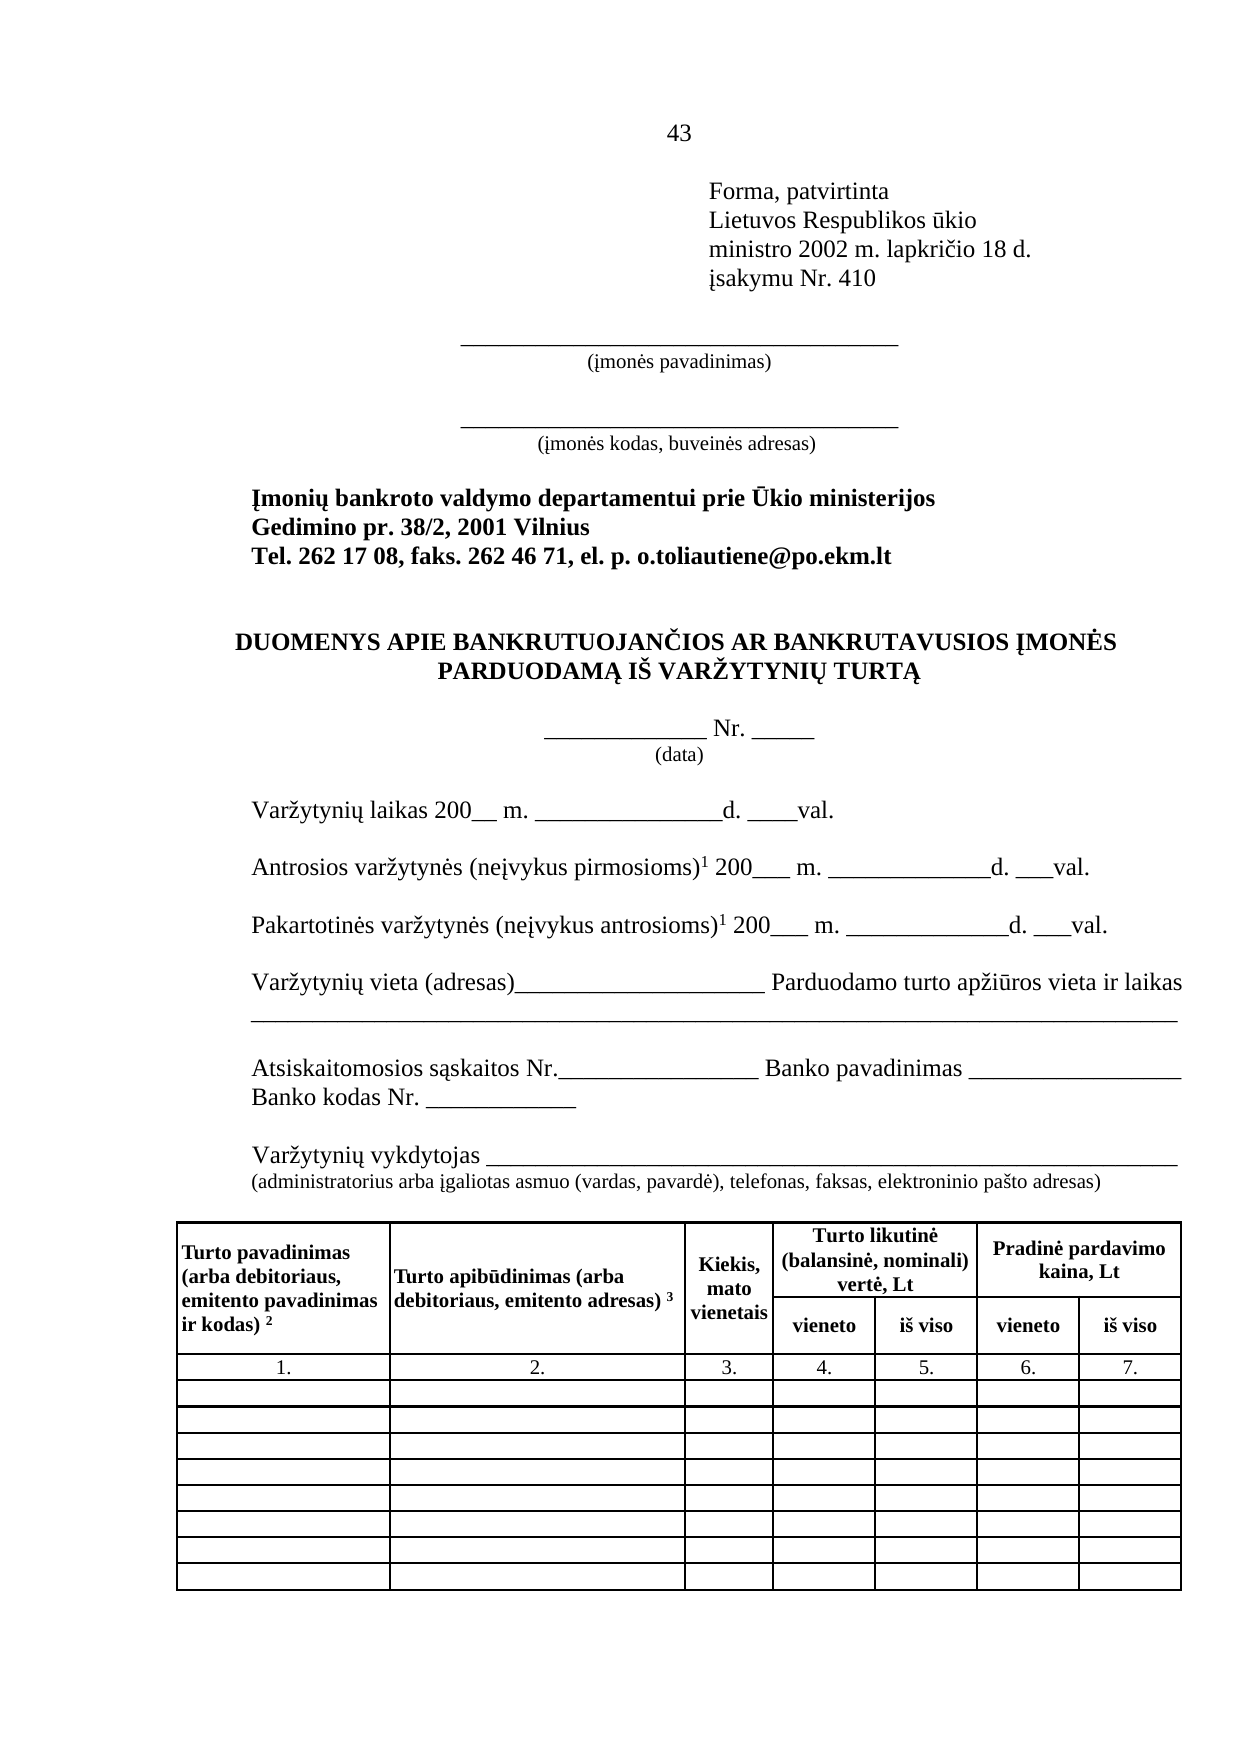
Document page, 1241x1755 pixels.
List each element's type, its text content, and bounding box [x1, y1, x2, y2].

table_cell [178, 1434, 389, 1458]
text Pakartotinės varžytynės (neįvykus antrosioms)1 200___ m. _____________d. ___val. [177, 910, 1190, 938]
text Lietuvos Respublikos ūkio [177, 205, 1181, 234]
table_header Kiekis, mato vienetais [686, 1224, 772, 1353]
table_cell 4. [774, 1355, 874, 1379]
text Įmonių bankroto valdymo departamentui prie Ūkio ministerijos [177, 483, 1181, 512]
table_cell [686, 1381, 772, 1405]
text ministro 2002 m. lapkričio 18 d. [177, 234, 1181, 263]
table_cell [774, 1486, 874, 1510]
table_cell [686, 1564, 772, 1588]
text ___________________________________ [177, 320, 1181, 349]
table_cell [178, 1512, 389, 1536]
table_cell [774, 1538, 874, 1562]
table_cell [178, 1486, 389, 1510]
text (įmonės kodas, buveinės adresas) [177, 430, 1181, 454]
table_cell [391, 1408, 684, 1432]
table_cell [1080, 1381, 1180, 1405]
table_cell [1080, 1564, 1180, 1588]
text DUOMENYS APIE BANKRUTUOJANČIOS AR BANKRUTAVUSIOS ĮMONĖS [177, 627, 1181, 656]
table_cell [178, 1381, 389, 1405]
table_cell [876, 1486, 976, 1510]
table_cell vieneto [774, 1298, 874, 1353]
table_cell 2. [391, 1355, 684, 1379]
table_cell [876, 1538, 976, 1562]
table_cell [1080, 1434, 1180, 1458]
table_cell [978, 1408, 1078, 1432]
text ___________________________________ [177, 402, 1181, 430]
table_header Pradinė pardavimo kaina, Lt [978, 1224, 1180, 1296]
table_cell [876, 1564, 976, 1588]
table_header Turto likutinė (balansinė, nominali) vertė, Lt [774, 1224, 976, 1296]
table_cell [178, 1538, 389, 1562]
table_cell [391, 1381, 684, 1405]
table_cell 6. [978, 1355, 1078, 1379]
table_cell [686, 1486, 772, 1510]
text PARDUODAMĄ IŠ VARŽYTYNIŲ TURTĄ [177, 656, 1181, 684]
table_cell [686, 1512, 772, 1536]
table_cell [876, 1434, 976, 1458]
table_cell 7. [1080, 1355, 1180, 1379]
table_header Turto apibūdinimas (arba debitoriaus, emitento adresas) 3 [391, 1224, 684, 1353]
table_cell [774, 1512, 874, 1536]
table_cell [391, 1538, 684, 1562]
table_cell [686, 1434, 772, 1458]
table_cell [774, 1381, 874, 1405]
table_cell vieneto [978, 1298, 1078, 1353]
table_cell [391, 1486, 684, 1510]
text _____________ Nr. _____ [177, 713, 1181, 742]
table_cell [178, 1408, 389, 1432]
text Gedimino pr. 38/2, 2001 Vilnius [177, 512, 1181, 541]
table_cell [978, 1512, 1078, 1536]
text Forma, patvirtinta [177, 176, 1167, 205]
text (įmonės pavadinimas) [177, 349, 1181, 373]
text Banko kodas Nr. ____________ [177, 1082, 1190, 1111]
table_cell [391, 1512, 684, 1536]
text Atsiskaitomosios sąskaitos Nr.________________ Banko pavadinimas _________________ [177, 1053, 1190, 1082]
table_cell 3. [686, 1355, 772, 1379]
table_cell [1080, 1486, 1180, 1510]
table_cell [876, 1512, 976, 1536]
table_cell [978, 1460, 1078, 1484]
table_cell [686, 1460, 772, 1484]
table_cell [774, 1434, 874, 1458]
text Varžytynių laikas 200__ m. _______________d. ____val. [177, 795, 1190, 823]
table_cell [876, 1408, 976, 1432]
table_cell 5. [876, 1355, 976, 1379]
table_cell iš viso [876, 1298, 976, 1353]
table_cell [978, 1486, 1078, 1510]
text (data) [177, 742, 1181, 766]
table_cell [391, 1434, 684, 1458]
table_cell [686, 1408, 772, 1432]
text Tel. 262 17 08, faks. 262 46 71, el. p. o.toliautiene@po.ekm.lt [177, 541, 1181, 569]
table_cell iš viso [1080, 1298, 1180, 1353]
table_cell [391, 1564, 684, 1588]
table_cell [774, 1408, 874, 1432]
text (administratorius arba įgaliotas asmuo (vardas, pavardė), telefonas, faksas, elektroninio pašto adresas) [177, 1168, 1181, 1193]
text Varžytynių vieta (adresas)____________________ Parduodamo turto apžiūros vieta ir laikas [177, 967, 1190, 996]
table_cell [978, 1434, 1078, 1458]
table_cell [774, 1564, 874, 1588]
table_cell [1080, 1408, 1180, 1432]
text įsakymu Nr. 410 [177, 263, 1181, 291]
table_cell 1. [178, 1355, 389, 1379]
table_cell [978, 1381, 1078, 1405]
table_cell [978, 1538, 1078, 1562]
table_cell [978, 1564, 1078, 1588]
table_cell [1080, 1460, 1180, 1484]
table_header Turto pavadinimas (arba debitoriaus, emitento pavadinimas ir kodas) 2 [178, 1224, 389, 1353]
table_cell [1080, 1512, 1180, 1536]
text Varžytynių vykdytojas [178, 1140, 1190, 1168]
text Antrosios varžytynės (neįvykus pirmosioms)1 200___ m. _____________d. ___val. [177, 852, 1190, 881]
table_cell [876, 1381, 976, 1405]
table_cell [178, 1460, 389, 1484]
table_cell [774, 1460, 874, 1484]
table_cell [391, 1460, 684, 1484]
table_cell [686, 1538, 772, 1562]
table_cell [178, 1564, 389, 1588]
table_cell [1080, 1538, 1180, 1562]
table_cell [876, 1460, 976, 1484]
